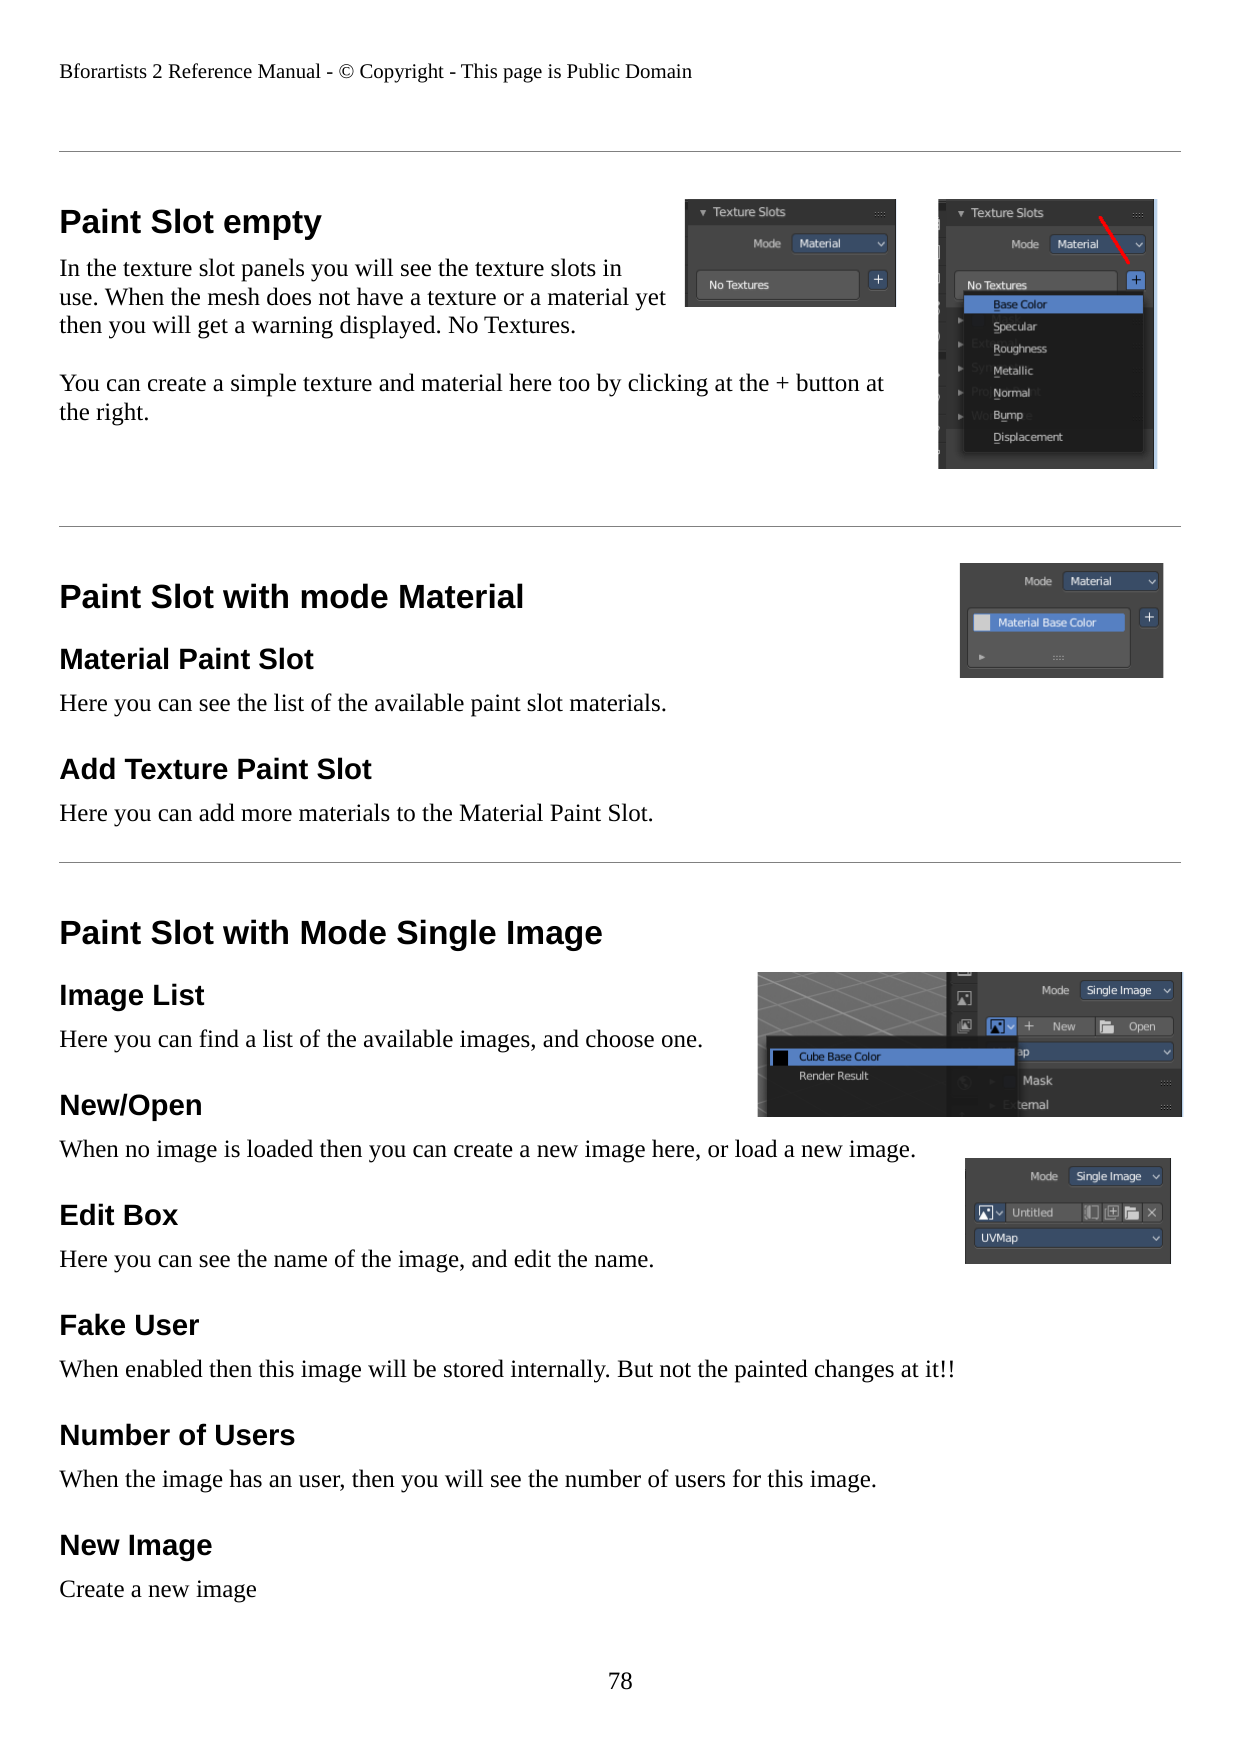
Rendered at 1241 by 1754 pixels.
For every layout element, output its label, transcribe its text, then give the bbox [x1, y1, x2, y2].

subtitle [1172, 1198, 1181, 1232]
subtitle [1164, 642, 1181, 676]
subtitle Number of Users [59, 1418, 1181, 1452]
picture [959, 563, 1164, 678]
subtitle [1158, 202, 1181, 240]
text In the texture slot panels you will see the texture slots in use. When the mesh does not have a texture or a material yet then you will get a warning displayed. No Textures. [59, 253, 938, 339]
subtitle Fake User [59, 1308, 1181, 1342]
subtitle Paint Slot empty [59, 202, 684, 240]
picture [684, 199, 897, 307]
subtitle New Image [59, 1528, 1181, 1561]
subtitle [1164, 577, 1181, 615]
subtitle Edit Box [59, 1198, 965, 1232]
subtitle Material Paint Slot [59, 642, 959, 676]
subtitle Paint Slot with mode Material [59, 577, 959, 615]
subtitle [897, 202, 938, 240]
picture [757, 972, 1184, 1117]
picture [938, 199, 1158, 469]
text Here you can find a list of the available images, and choose one. [59, 1024, 757, 1053]
subtitle Image List [59, 978, 757, 1012]
text When no image is loaded then you can create a new image here, or load a new image. [59, 1134, 1181, 1163]
text When the image has an user, then you will see the number of users for this image. [59, 1464, 1181, 1493]
subtitle Add Texture Paint Slot [59, 752, 1181, 786]
text Create a new image [59, 1574, 1181, 1603]
picture [965, 1158, 1172, 1264]
subtitle New/Open [59, 1088, 1181, 1122]
text Here you can see the list of the available paint slot materials. [59, 688, 1181, 717]
text When enabled then this image will be stored internally. But not the painted changes at it!! [59, 1354, 1181, 1383]
text You can create a simple texture and material here too by clicking at the + button at the right. [59, 368, 938, 425]
text Here you can add more materials to the Material Paint Slot. [59, 798, 1181, 827]
text Here you can see the name of the image, and edit the name. [59, 1244, 1181, 1273]
subtitle Paint Slot with Mode Single Image [59, 912, 1181, 951]
